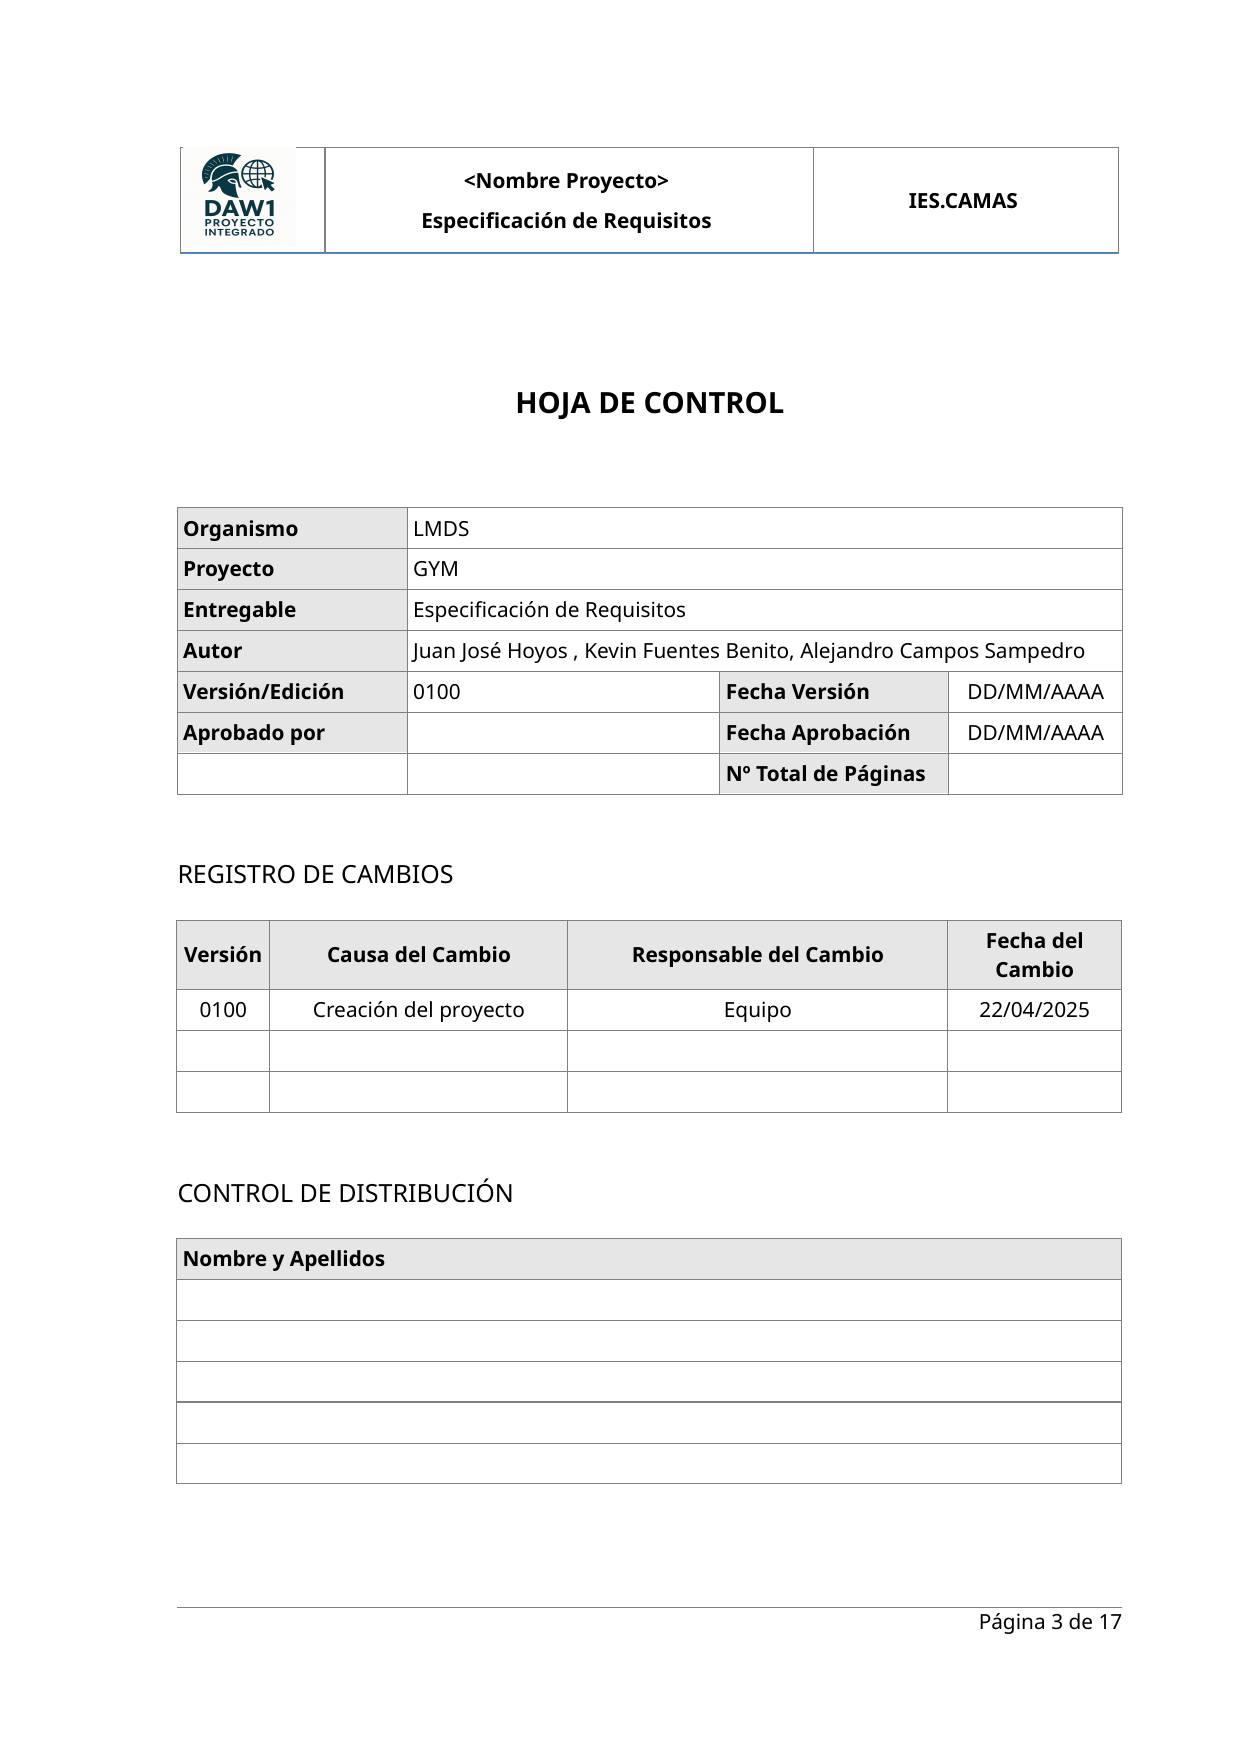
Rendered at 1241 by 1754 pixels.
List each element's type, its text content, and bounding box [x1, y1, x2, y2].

table_cell [568, 1031, 947, 1071]
table_header Nombre y Apellidos [177, 1239, 1121, 1279]
table_cell [949, 754, 1122, 793]
table_cell DD/MM/AAAA [949, 713, 1122, 752]
table_header Responsable del Cambio [568, 921, 947, 989]
text REGISTRO DE CAMBIOS [177, 857, 1122, 891]
table_cell DD/MM/AAAA [949, 672, 1122, 712]
table_cell [270, 1072, 567, 1112]
table_cell [408, 754, 719, 793]
table_cell Especificación de Requisitos [408, 590, 1122, 630]
table_cell 22/04/2025 [948, 990, 1121, 1030]
table_header Versión [177, 921, 269, 989]
table_cell [177, 1403, 1121, 1442]
table_cell Entregable [178, 590, 407, 630]
table_cell [177, 1072, 269, 1112]
table_cell Fecha Versión [720, 672, 948, 712]
table_header Fecha del Cambio [948, 921, 1121, 989]
table_cell [177, 1280, 1121, 1319]
table_cell Aprobado por [178, 713, 407, 752]
table_cell [568, 1072, 947, 1112]
table_header LMDS [408, 508, 1122, 548]
table_cell [948, 1031, 1121, 1071]
table_cell 0100 [408, 672, 719, 712]
table_cell [177, 1321, 1121, 1361]
table_cell Creación del proyecto [270, 990, 567, 1030]
table_header Causa del Cambio [270, 921, 567, 989]
table_header Organismo [178, 508, 407, 548]
table_cell Autor [178, 631, 407, 671]
table_cell [177, 1444, 1121, 1483]
table_cell [177, 1362, 1121, 1401]
table_cell [270, 1031, 567, 1071]
table_cell Versión/Edición [178, 672, 407, 712]
table_cell Juan José Hoyos , Kevin Fuentes Benito, Alejandro Campos Sampedro [408, 631, 1122, 671]
table_cell [178, 754, 407, 793]
table_cell Equipo [568, 990, 947, 1030]
table_cell GYM [408, 549, 1122, 589]
picture [183, 147, 296, 246]
text CONTROL DE DISTRIBUCIÓN [177, 1175, 1122, 1209]
table_cell Fecha Aprobación [720, 713, 948, 752]
text HOJA DE CONTROL [177, 382, 1122, 422]
table_cell Nº Total de Páginas [720, 754, 948, 793]
table_cell Proyecto [178, 549, 407, 589]
table_cell [177, 1031, 269, 1071]
table_cell [948, 1072, 1121, 1112]
table_cell 0100 [177, 990, 269, 1030]
table_cell [408, 713, 719, 752]
